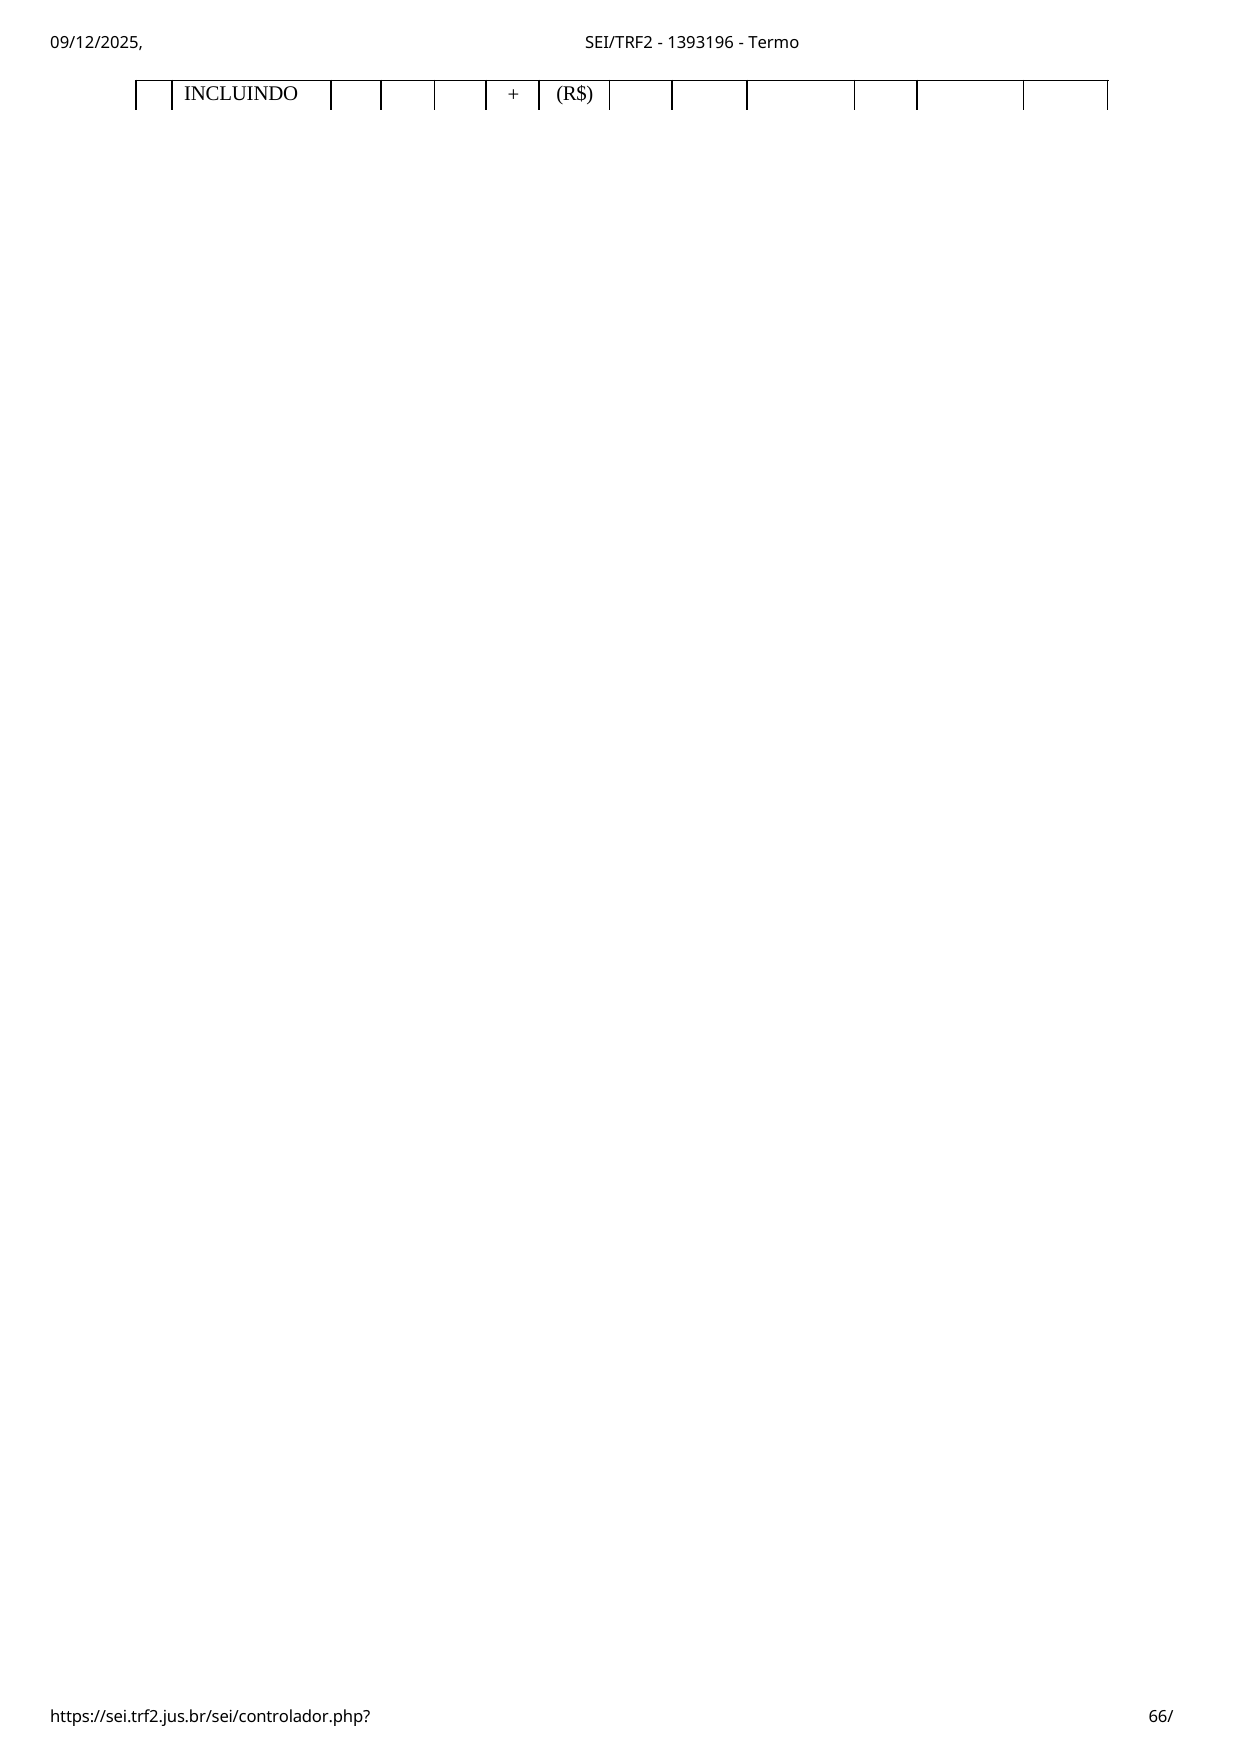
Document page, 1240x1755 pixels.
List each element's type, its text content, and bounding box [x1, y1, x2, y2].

table_cell INCLUINDO [173, 81, 330, 110]
table_cell [918, 81, 1023, 110]
table_cell [748, 81, 854, 110]
table_cell [435, 81, 485, 110]
table_cell [382, 81, 434, 110]
table_cell [1024, 81, 1107, 110]
table_cell (R$) [540, 81, 609, 110]
table_cell [855, 81, 916, 110]
table_cell + [487, 81, 538, 110]
table_cell [332, 81, 380, 110]
table_cell [610, 81, 671, 110]
table_cell [673, 81, 746, 110]
table_cell [137, 81, 171, 110]
